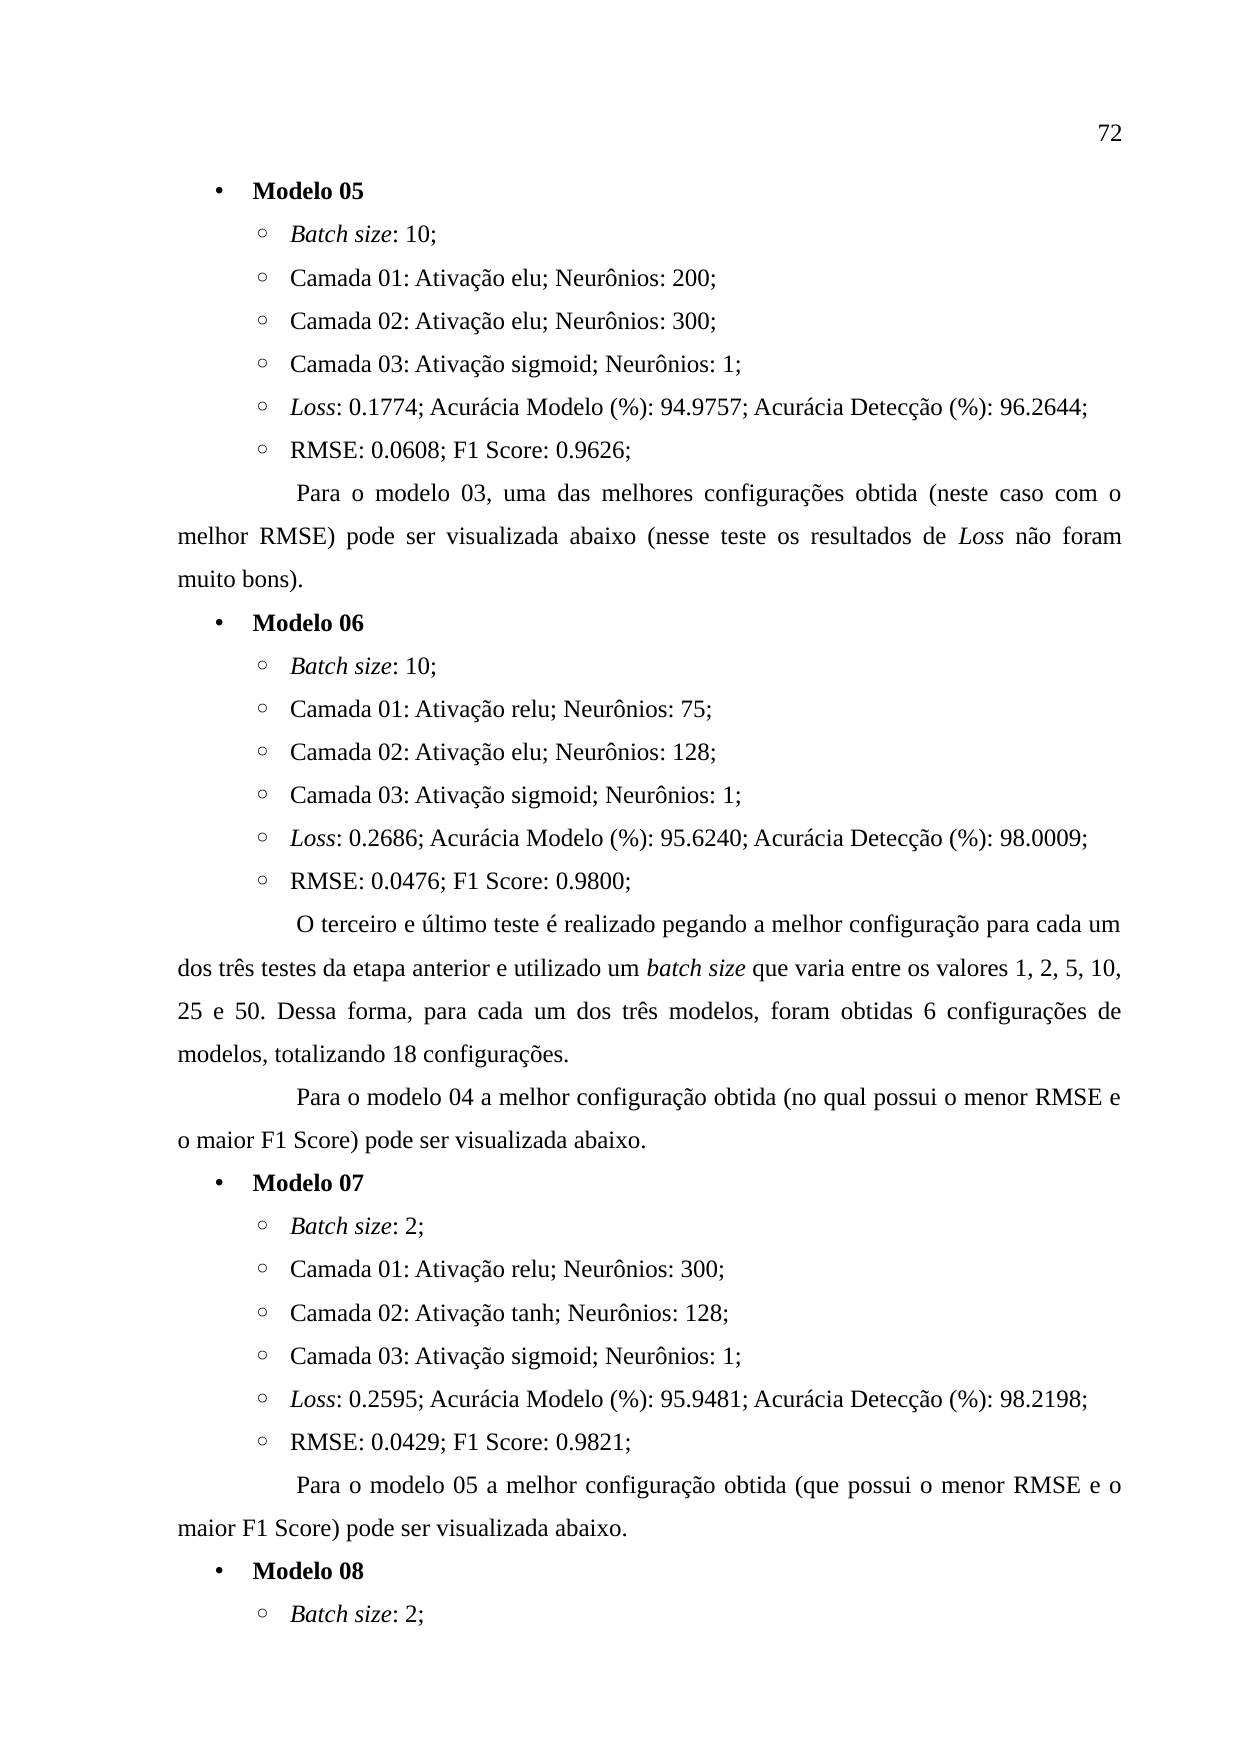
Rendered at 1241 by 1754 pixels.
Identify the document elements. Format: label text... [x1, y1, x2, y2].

list Camada 01: Ativação elu; Neurônios: 200; [252, 263, 1122, 291]
list Camada 01: Ativação relu; Neurônios: 75; [252, 694, 1122, 723]
list Modelo 05 [215, 176, 1122, 205]
list Modelo 06 [215, 608, 1122, 636]
list Camada 03: Ativação sigmoid; Neurônios: 1; [252, 349, 1122, 378]
list RMSE: 0.0429; F1 Score: 0.9821; [252, 1427, 1122, 1456]
list Batch size: 2; [252, 1599, 1122, 1628]
list Camada 03: Ativação sigmoid; Neurônios: 1; [252, 780, 1122, 809]
text Para o modelo 03, uma das melhores configurações obtida (neste caso com o melhor RMSE) pode ser visualizada abaixo (nesse teste os resultados de Loss não foram muito bons). [177, 478, 1122, 593]
list Batch size: 10; [252, 219, 1122, 248]
list Camada 02: Ativação elu; Neurônios: 128; [252, 737, 1122, 766]
list Camada 02: Ativação elu; Neurônios: 300; [252, 306, 1122, 334]
list RMSE: 0.0608; F1 Score: 0.9626; [252, 435, 1122, 464]
list Batch size: 2; [252, 1211, 1122, 1240]
list Camada 02: Ativação tanh; Neurônios: 128; [252, 1298, 1122, 1326]
list Batch size: 10; [252, 651, 1122, 679]
text Para o modelo 04 a melhor configuração obtida (no qual possui o menor RMSE e o maior F1 Score) pode ser visualizada abaixo. [177, 1082, 1122, 1154]
list Modelo 08 [215, 1556, 1122, 1585]
list Camada 01: Ativação relu; Neurônios: 300; [252, 1254, 1122, 1283]
list Loss: 0.1774; Acurácia Modelo (%): 94.9757; Acurácia Detecção (%): 96.2644; [252, 392, 1122, 421]
text Para o modelo 05 a melhor configuração obtida (que possui o menor RMSE e o maior F1 Score) pode ser visualizada abaixo. [177, 1470, 1122, 1542]
list Loss: 0.2595; Acurácia Modelo (%): 95.9481; Acurácia Detecção (%): 98.2198; [252, 1384, 1122, 1413]
list Modelo 07 [215, 1168, 1122, 1197]
list RMSE: 0.0476; F1 Score: 0.9800; [252, 866, 1122, 895]
text O terceiro e último teste é realizado pegando a melhor configuração para cada um dos três testes da etapa anterior e utilizado um batch size que varia entre os valores 1, 2, 5, 10, 25 e 50. Dessa forma, para cada um dos três modelos, foram obtidas 6 configurações de modelos, totalizando 18 configurações. [177, 909, 1122, 1068]
list Camada 03: Ativação sigmoid; Neurônios: 1; [252, 1341, 1122, 1369]
list Loss: 0.2686; Acurácia Modelo (%): 95.6240; Acurácia Detecção (%): 98.0009; [252, 823, 1122, 852]
